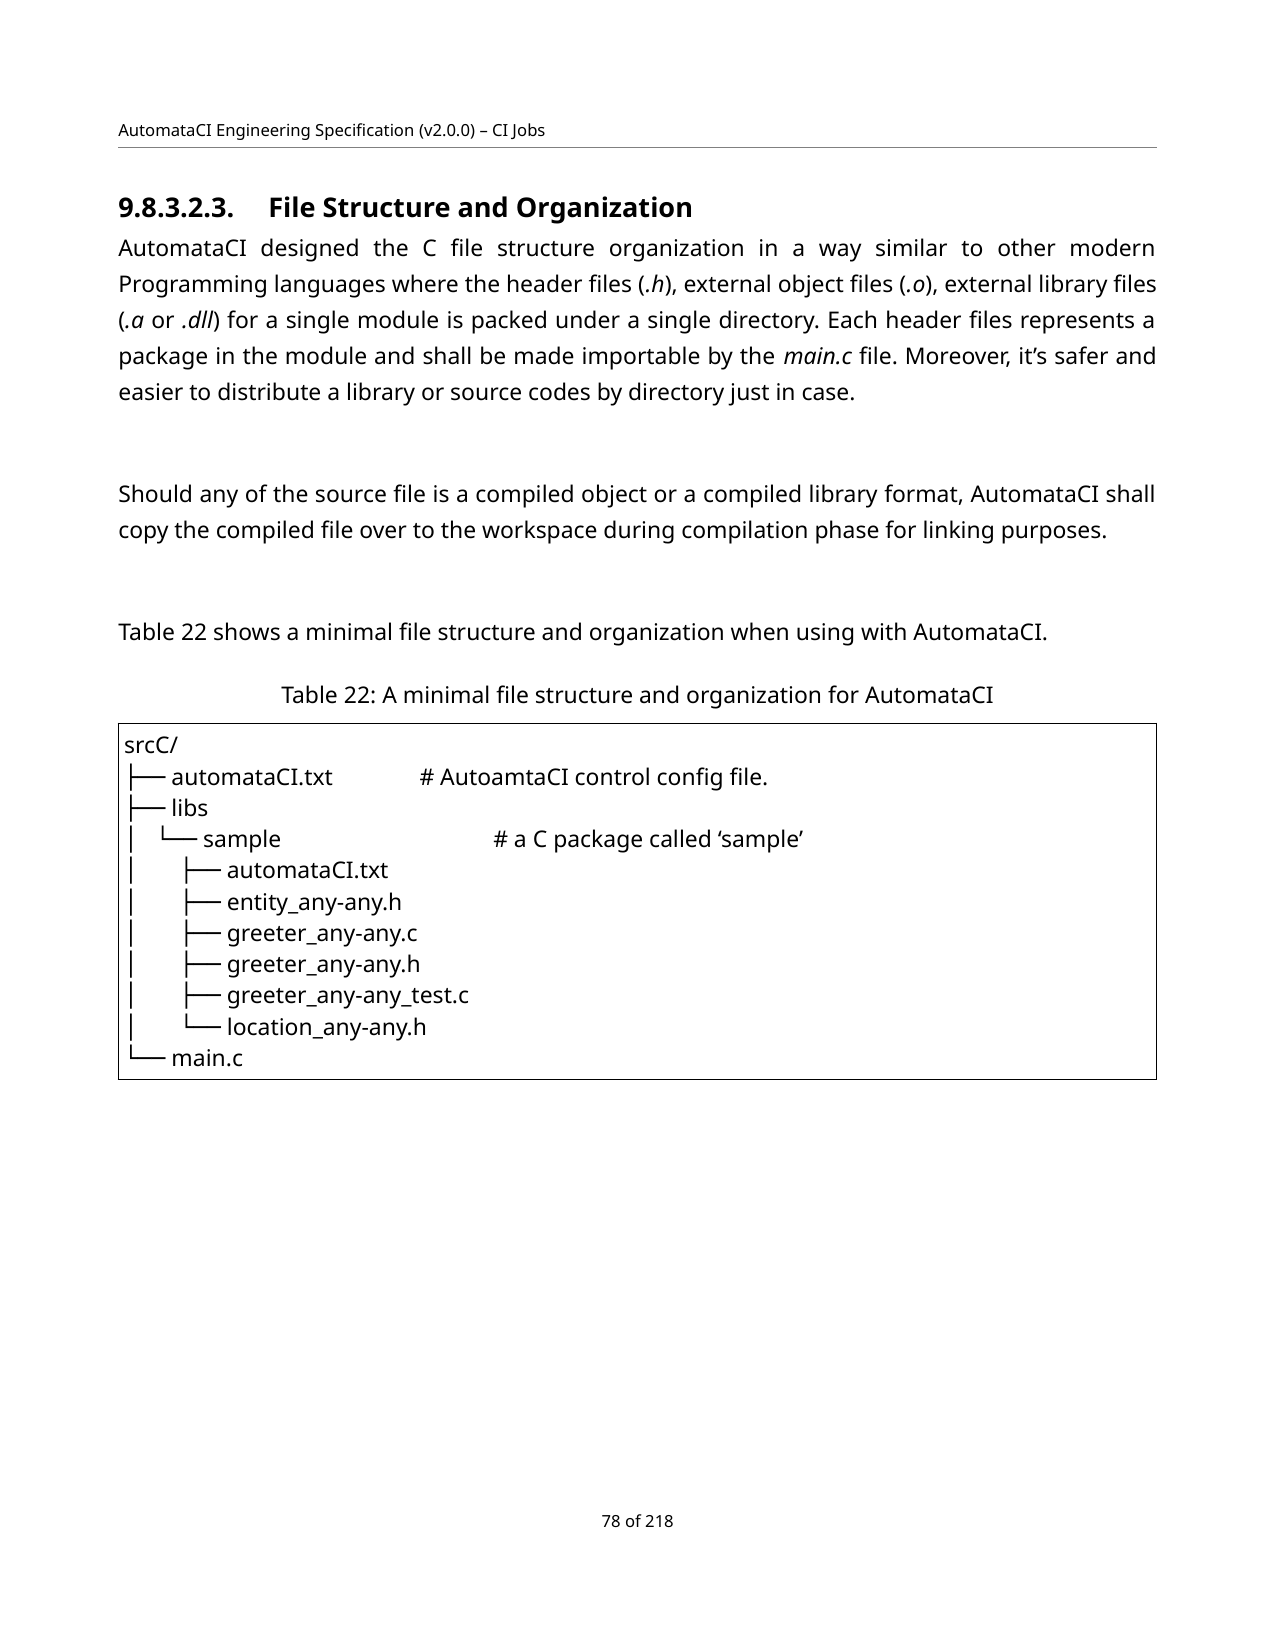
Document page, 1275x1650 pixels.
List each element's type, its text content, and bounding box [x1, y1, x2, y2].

text Should any of the source file is a compiled object or a compiled library format, AutomataCI shall copy the compiled file over to the workspace during compilation phase for linking purposes. [118, 478, 1157, 545]
text Table 22 shows a minimal file structure and organization when using with AutomataCI. [118, 615, 1157, 647]
text AutomataCI designed the C file structure organization in a way similar to other modern Programming languages where the header files (.h), external object files (.o), external library files (.a or .dll) for a single module is packed under a single directory. Each header files represents a package in the module and shall be made importable by the main.c file. Moreover, it’s safer and easier to distribute a library or source codes by directory just in case. [118, 232, 1157, 407]
text Table 22: A minimal file structure and organization for AutomataCI [118, 679, 1157, 710]
table_header srcC/ ├── automataCI.txt # AutoamtaCI control config file. ├── libs │ └── sample # a C package called ‘sample’ │ ├── automataCI.txt │ ├── entity_any-any.h │ ├── greeter_any-any.c │ ├── greeter_any-any.h │ ├── greeter_any-any_test.c │ └── location_any-any.h └── main.c [119, 724, 1156, 1079]
subtitle File Structure and Organization [118, 189, 1157, 226]
